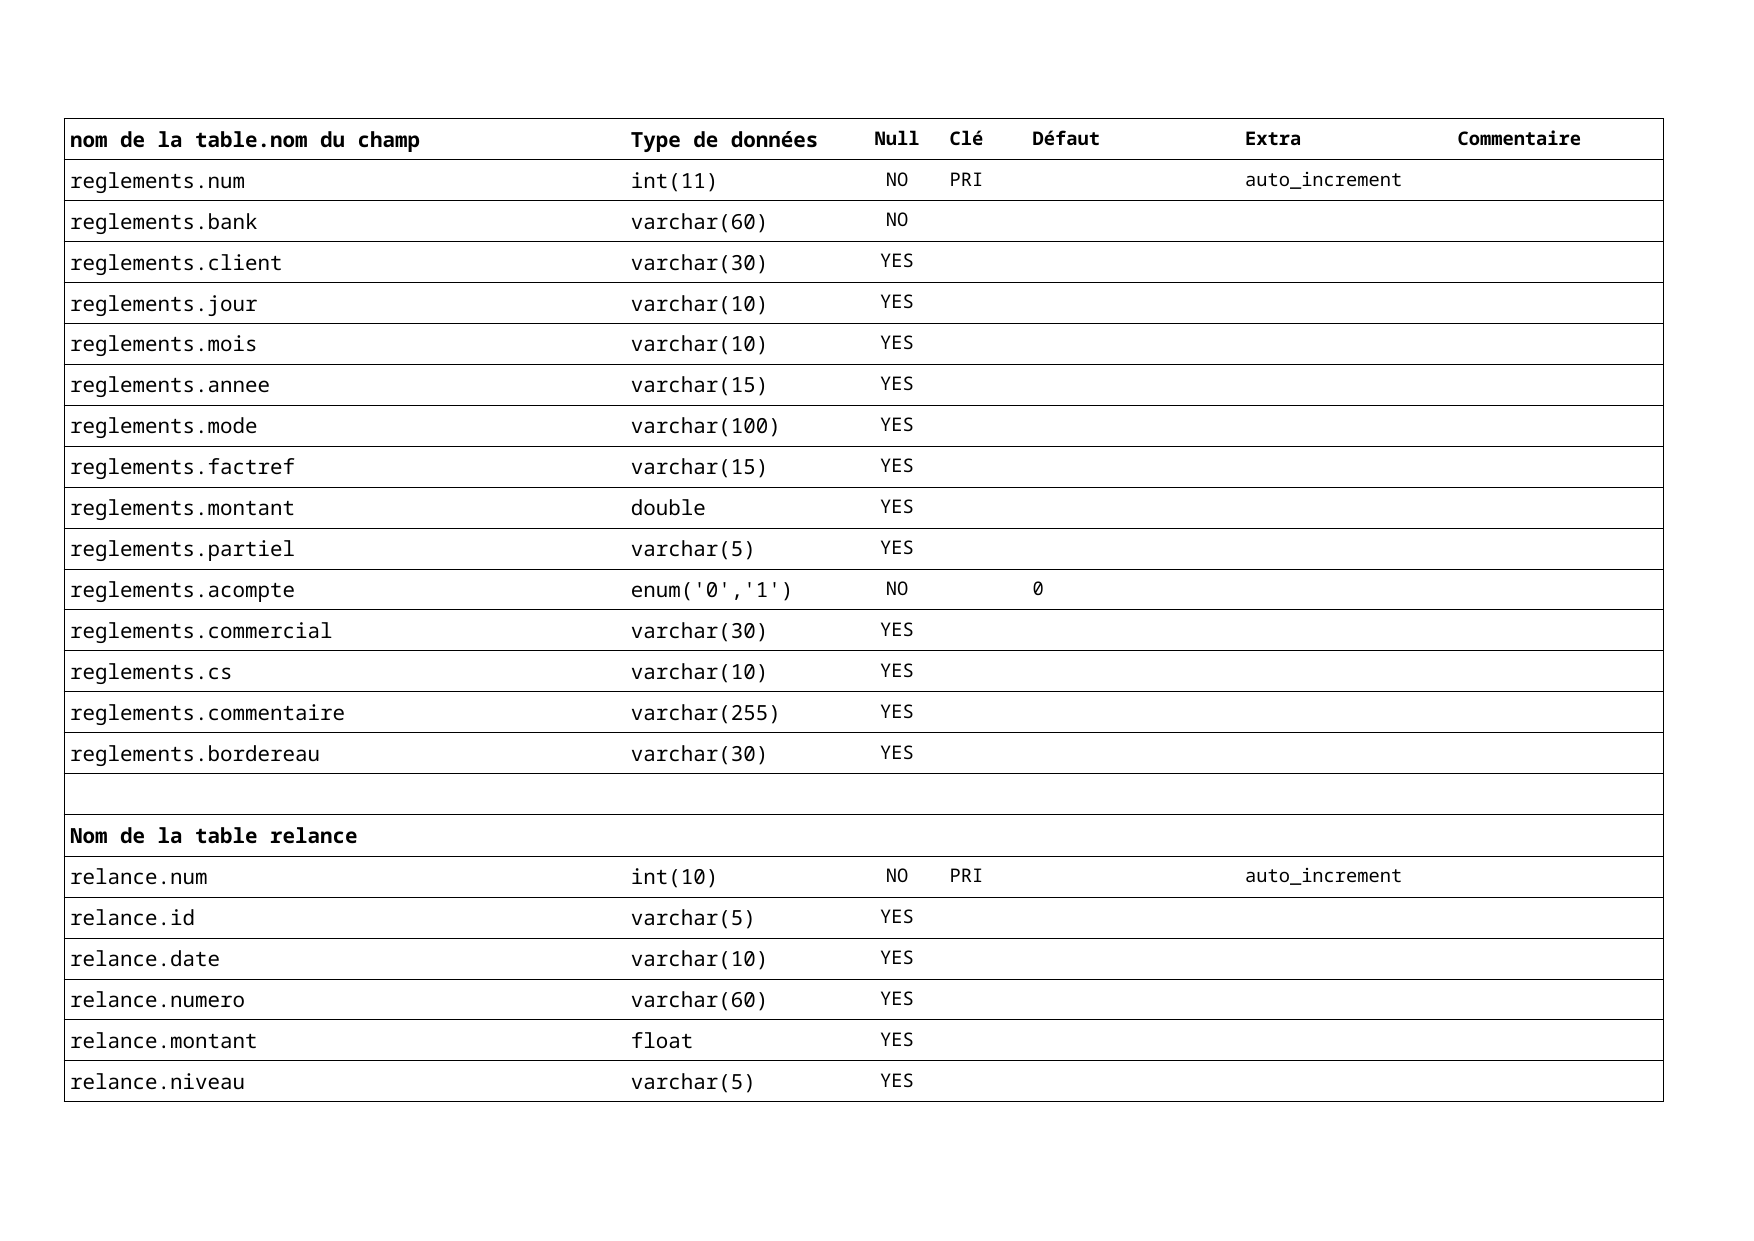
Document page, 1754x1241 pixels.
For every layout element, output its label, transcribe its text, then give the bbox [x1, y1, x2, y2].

table_cell YES [850, 651, 944, 691]
table_cell [850, 774, 944, 814]
table_cell [944, 980, 1026, 1019]
table_header Type de données [625, 119, 850, 159]
table_cell [1026, 815, 1239, 856]
table_cell [1026, 939, 1239, 978]
table_cell [1451, 651, 1663, 691]
table_cell [1451, 160, 1663, 200]
table_cell [1239, 365, 1451, 405]
table_cell [1239, 939, 1451, 978]
table_cell [1026, 733, 1239, 773]
table_cell NO [850, 857, 944, 897]
table_header Commentaire [1451, 119, 1663, 159]
table_cell [1239, 815, 1451, 856]
table_cell [1451, 406, 1663, 446]
table_cell [1239, 610, 1451, 650]
table_cell Nom de la table relance [65, 815, 625, 856]
table_cell reglements.commentaire [65, 692, 625, 732]
table_cell [944, 406, 1026, 446]
table_cell [1451, 610, 1663, 650]
table_cell [944, 365, 1026, 405]
table_cell YES [850, 939, 944, 978]
table_cell [1026, 488, 1239, 527]
table_cell [1239, 651, 1451, 691]
table_cell [625, 815, 850, 856]
table_cell YES [850, 610, 944, 650]
table_cell YES [850, 447, 944, 487]
table_cell reglements.cs [65, 651, 625, 691]
table_cell [1239, 406, 1451, 446]
table_cell relance.date [65, 939, 625, 978]
table_cell [625, 774, 850, 814]
table_cell [1451, 733, 1663, 773]
table_cell varchar(10) [625, 283, 850, 323]
table_cell [944, 201, 1026, 241]
table_cell [1451, 774, 1663, 814]
table_cell [1026, 201, 1239, 241]
table_cell [1451, 1061, 1663, 1101]
table_cell relance.numero [65, 980, 625, 1019]
table_cell [1451, 857, 1663, 897]
table_cell YES [850, 488, 944, 527]
table_cell [1026, 406, 1239, 446]
table_cell [1239, 447, 1451, 487]
table_cell [1239, 529, 1451, 568]
table_cell [1026, 980, 1239, 1019]
table_cell PRI [944, 160, 1026, 200]
table_cell auto_increment [1239, 857, 1451, 897]
table_cell [1451, 570, 1663, 609]
table_cell reglements.bank [65, 201, 625, 241]
table_cell [1026, 365, 1239, 405]
table_cell reglements.partiel [65, 529, 625, 568]
table_cell [1026, 242, 1239, 282]
table_cell double [625, 488, 850, 527]
table_cell [1451, 529, 1663, 568]
table_cell [944, 447, 1026, 487]
table_cell reglements.factref [65, 447, 625, 487]
table_cell YES [850, 980, 944, 1019]
table_cell varchar(60) [625, 201, 850, 241]
table_cell reglements.jour [65, 283, 625, 323]
table_cell [944, 283, 1026, 323]
table_cell [1026, 610, 1239, 650]
table_cell reglements.montant [65, 488, 625, 527]
table_cell [1239, 242, 1451, 282]
table_cell [1026, 283, 1239, 323]
table_cell YES [850, 898, 944, 937]
table_cell relance.montant [65, 1020, 625, 1060]
table_cell [1239, 283, 1451, 323]
table_cell [1239, 1020, 1451, 1060]
table_cell YES [850, 692, 944, 732]
table_cell [944, 488, 1026, 527]
table_cell [944, 529, 1026, 568]
table_cell YES [850, 1020, 944, 1060]
table_cell [1451, 365, 1663, 405]
table_cell varchar(5) [625, 529, 850, 568]
table_cell NO [850, 201, 944, 241]
table_cell [1451, 242, 1663, 282]
table_cell [1026, 1020, 1239, 1060]
table_cell [944, 774, 1026, 814]
table_cell [944, 733, 1026, 773]
table_cell [944, 610, 1026, 650]
table_cell [1026, 898, 1239, 937]
table_cell relance.id [65, 898, 625, 937]
table_cell reglements.client [65, 242, 625, 282]
table_cell YES [850, 733, 944, 773]
table_cell YES [850, 324, 944, 364]
table_cell float [625, 1020, 850, 1060]
table_cell [1239, 898, 1451, 937]
table_cell [944, 1061, 1026, 1101]
table_cell [1239, 1061, 1451, 1101]
table_cell enum('0','1') [625, 570, 850, 609]
table_cell YES [850, 1061, 944, 1101]
table_cell [1239, 488, 1451, 527]
table_cell [944, 898, 1026, 937]
table_cell [1451, 815, 1663, 856]
table_cell YES [850, 529, 944, 568]
table_cell varchar(15) [625, 365, 850, 405]
table_cell reglements.mois [65, 324, 625, 364]
table_cell [944, 651, 1026, 691]
table_cell [1026, 324, 1239, 364]
table_header Null [850, 119, 944, 159]
table_cell [1451, 283, 1663, 323]
table_cell [1451, 201, 1663, 241]
table_cell varchar(15) [625, 447, 850, 487]
table_cell varchar(100) [625, 406, 850, 446]
table_cell [1451, 324, 1663, 364]
table_cell [1026, 774, 1239, 814]
table_cell [1026, 529, 1239, 568]
table_cell int(10) [625, 857, 850, 897]
table_header nom de la table.nom du champ [65, 119, 625, 159]
table_header Extra [1239, 119, 1451, 159]
table_cell [1026, 692, 1239, 732]
table_cell YES [850, 365, 944, 405]
table_cell [944, 815, 1026, 856]
table_cell [65, 774, 625, 814]
table_cell PRI [944, 857, 1026, 897]
table_cell YES [850, 242, 944, 282]
table_cell [1239, 692, 1451, 732]
table_cell [1239, 201, 1451, 241]
table_cell [1239, 980, 1451, 1019]
table_cell varchar(5) [625, 1061, 850, 1101]
table_cell [1026, 1061, 1239, 1101]
table_cell 0 [1026, 570, 1239, 609]
table_cell [1239, 324, 1451, 364]
table_cell [944, 692, 1026, 732]
table_header Clé [944, 119, 1026, 159]
table_cell relance.num [65, 857, 625, 897]
table_cell varchar(255) [625, 692, 850, 732]
table_cell [850, 815, 944, 856]
table_cell varchar(30) [625, 242, 850, 282]
table_cell [1239, 733, 1451, 773]
table_cell auto_increment [1239, 160, 1451, 200]
table_cell varchar(30) [625, 610, 850, 650]
table_cell varchar(60) [625, 980, 850, 1019]
table_cell relance.niveau [65, 1061, 625, 1101]
table_cell [1026, 160, 1239, 200]
table_cell [944, 570, 1026, 609]
table_cell varchar(10) [625, 651, 850, 691]
table_cell [1026, 857, 1239, 897]
table_cell NO [850, 570, 944, 609]
table_cell reglements.bordereau [65, 733, 625, 773]
table_cell [1451, 1020, 1663, 1060]
table_cell varchar(10) [625, 939, 850, 978]
table_cell [1026, 651, 1239, 691]
table_cell reglements.acompte [65, 570, 625, 609]
table_cell [1451, 980, 1663, 1019]
table_header Défaut [1026, 119, 1239, 159]
table_cell YES [850, 406, 944, 446]
table_cell varchar(10) [625, 324, 850, 364]
table_cell reglements.num [65, 160, 625, 200]
table_cell varchar(5) [625, 898, 850, 937]
table_cell [944, 242, 1026, 282]
table_cell [1451, 939, 1663, 978]
table_cell YES [850, 283, 944, 323]
table_cell [1239, 570, 1451, 609]
table_cell [1451, 692, 1663, 732]
table_cell [1451, 898, 1663, 937]
table_cell NO [850, 160, 944, 200]
table_cell reglements.mode [65, 406, 625, 446]
table_cell [944, 1020, 1026, 1060]
table_cell varchar(30) [625, 733, 850, 773]
table_cell reglements.commercial [65, 610, 625, 650]
table_cell [944, 324, 1026, 364]
table_cell int(11) [625, 160, 850, 200]
table_cell [1451, 488, 1663, 527]
table_cell [1451, 447, 1663, 487]
table_cell [944, 939, 1026, 978]
table_cell [1026, 447, 1239, 487]
table_cell reglements.annee [65, 365, 625, 405]
table_cell [1239, 774, 1451, 814]
